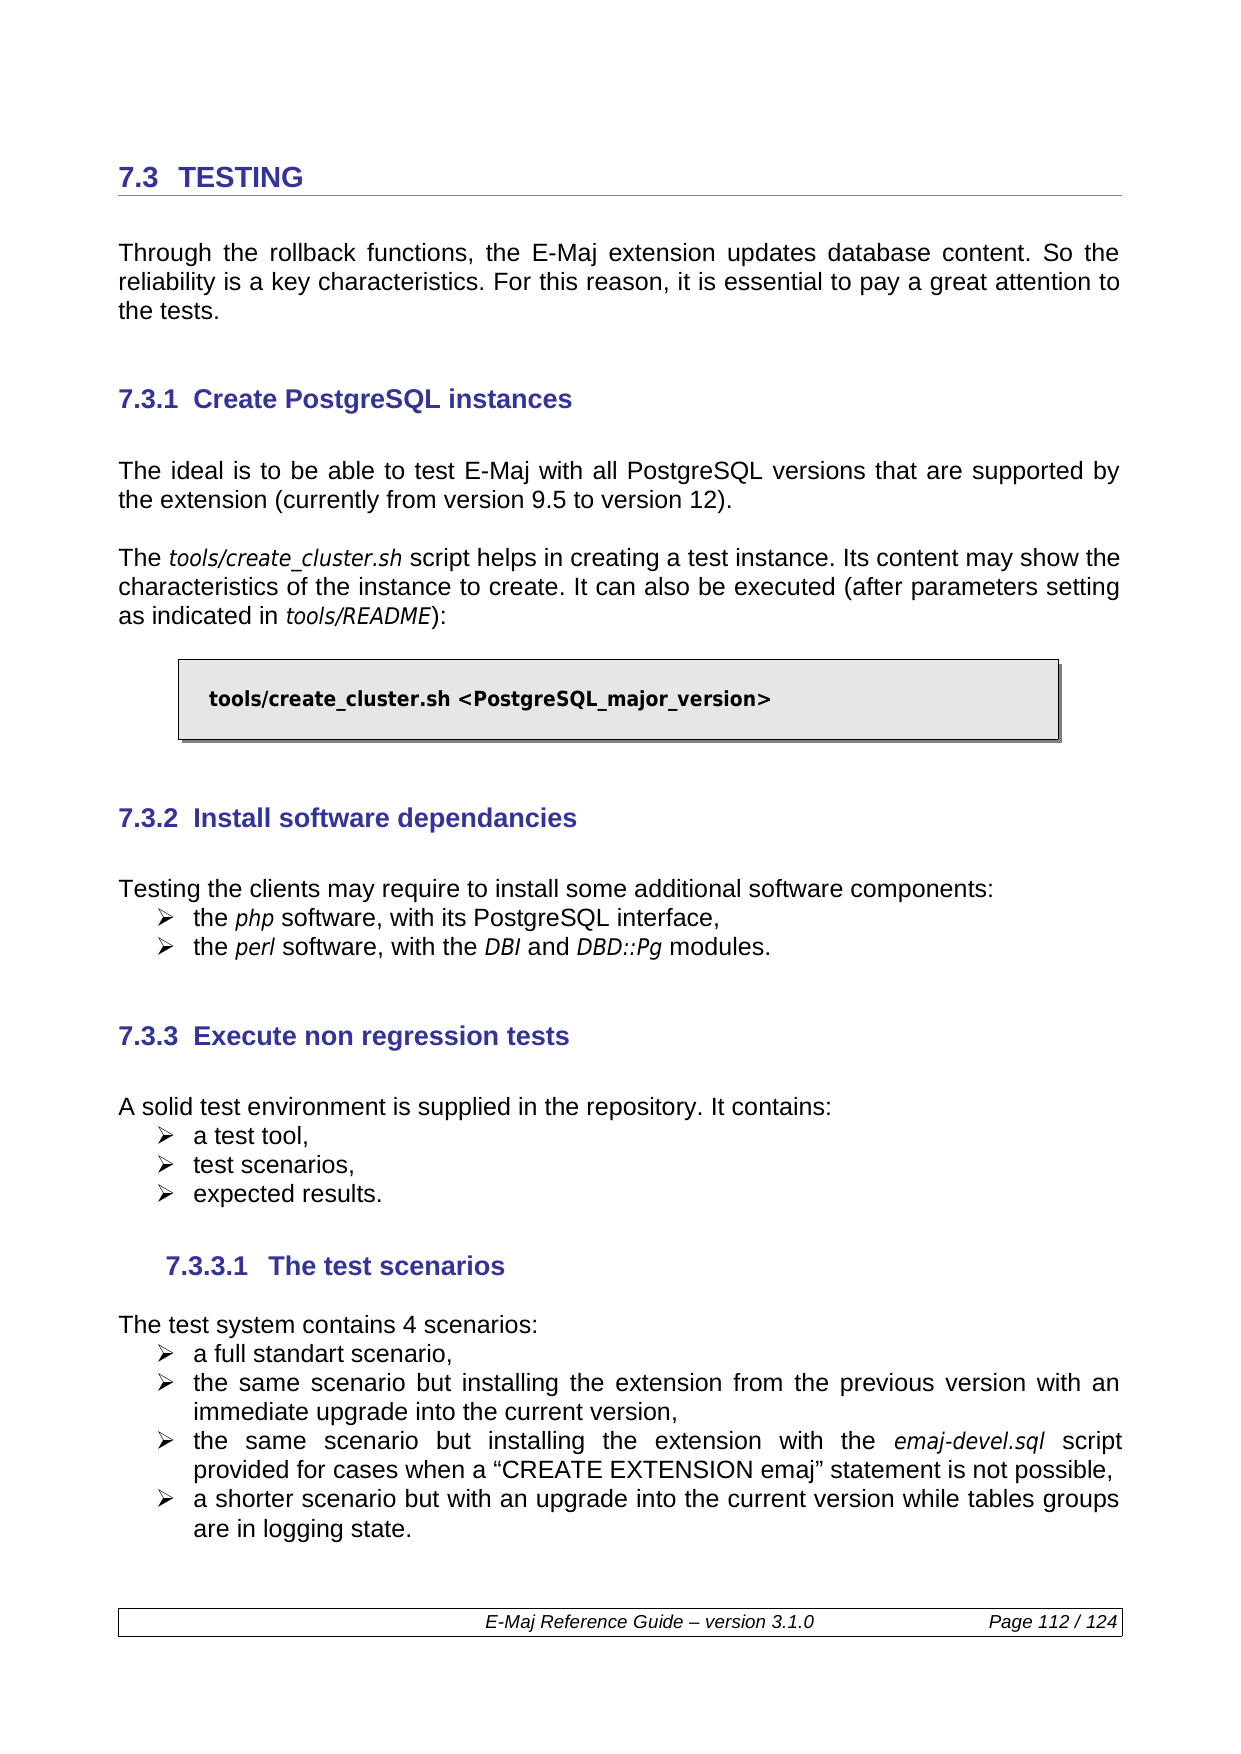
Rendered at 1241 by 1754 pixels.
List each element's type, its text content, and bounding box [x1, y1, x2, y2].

list a full standart scenario, [156, 1339, 1122, 1368]
text Testing the clients may require to install some additional software components: [118, 874, 1122, 903]
text The tools/create_cluster.sh script helps in creating a test instance. Its content may show the characteristics of the instance to create. It can also be executed (after parameters setting as indicated in tools/README): [118, 543, 1122, 630]
subtitle The test scenarios [165, 1250, 1122, 1281]
text A solid test environment is supplied in the repository. It contains: [118, 1092, 1122, 1121]
list test scenarios, [156, 1150, 1122, 1179]
list the php software, with its PostgreSQL interface, [156, 903, 1122, 932]
list the same scenario but installing the extension from the previous version with an immediate upgrade into the current version, [156, 1368, 1122, 1426]
subtitle Install software dependancies [118, 802, 1122, 833]
subtitle Execute non regression tests [118, 1019, 1122, 1051]
text The test system contains 4 scenarios: [118, 1310, 1122, 1339]
list the same scenario but installing the extension with the emaj-devel.sql script provided for cases when a “CREATE EXTENSION emaj” statement is not possible, [156, 1426, 1122, 1484]
subtitle Create PostgreSQL instances [118, 383, 1122, 414]
list expected results. [156, 1179, 1122, 1208]
text The ideal is to be able to test E-Maj with all PostgreSQL versions that are supported by the extension (currently from version 9.5 to version 12). [118, 456, 1122, 514]
list a shorter scenario but with an upgrade into the current version while tables groups are in logging state. [156, 1484, 1122, 1542]
list the perl software, with the DBI and DBD::Pg modules. [156, 932, 1122, 961]
subtitle Testing [118, 160, 1122, 195]
text Through the rollback functions, the E-Maj extension updates database content. So the reliability is a key characteristics. For this reason, it is essential to pay a great attention to the tests. [118, 238, 1122, 325]
text tools/create_cluster.sh <PostgreSQL_major_version> [179, 684, 1058, 708]
list a test tool, [156, 1121, 1122, 1150]
